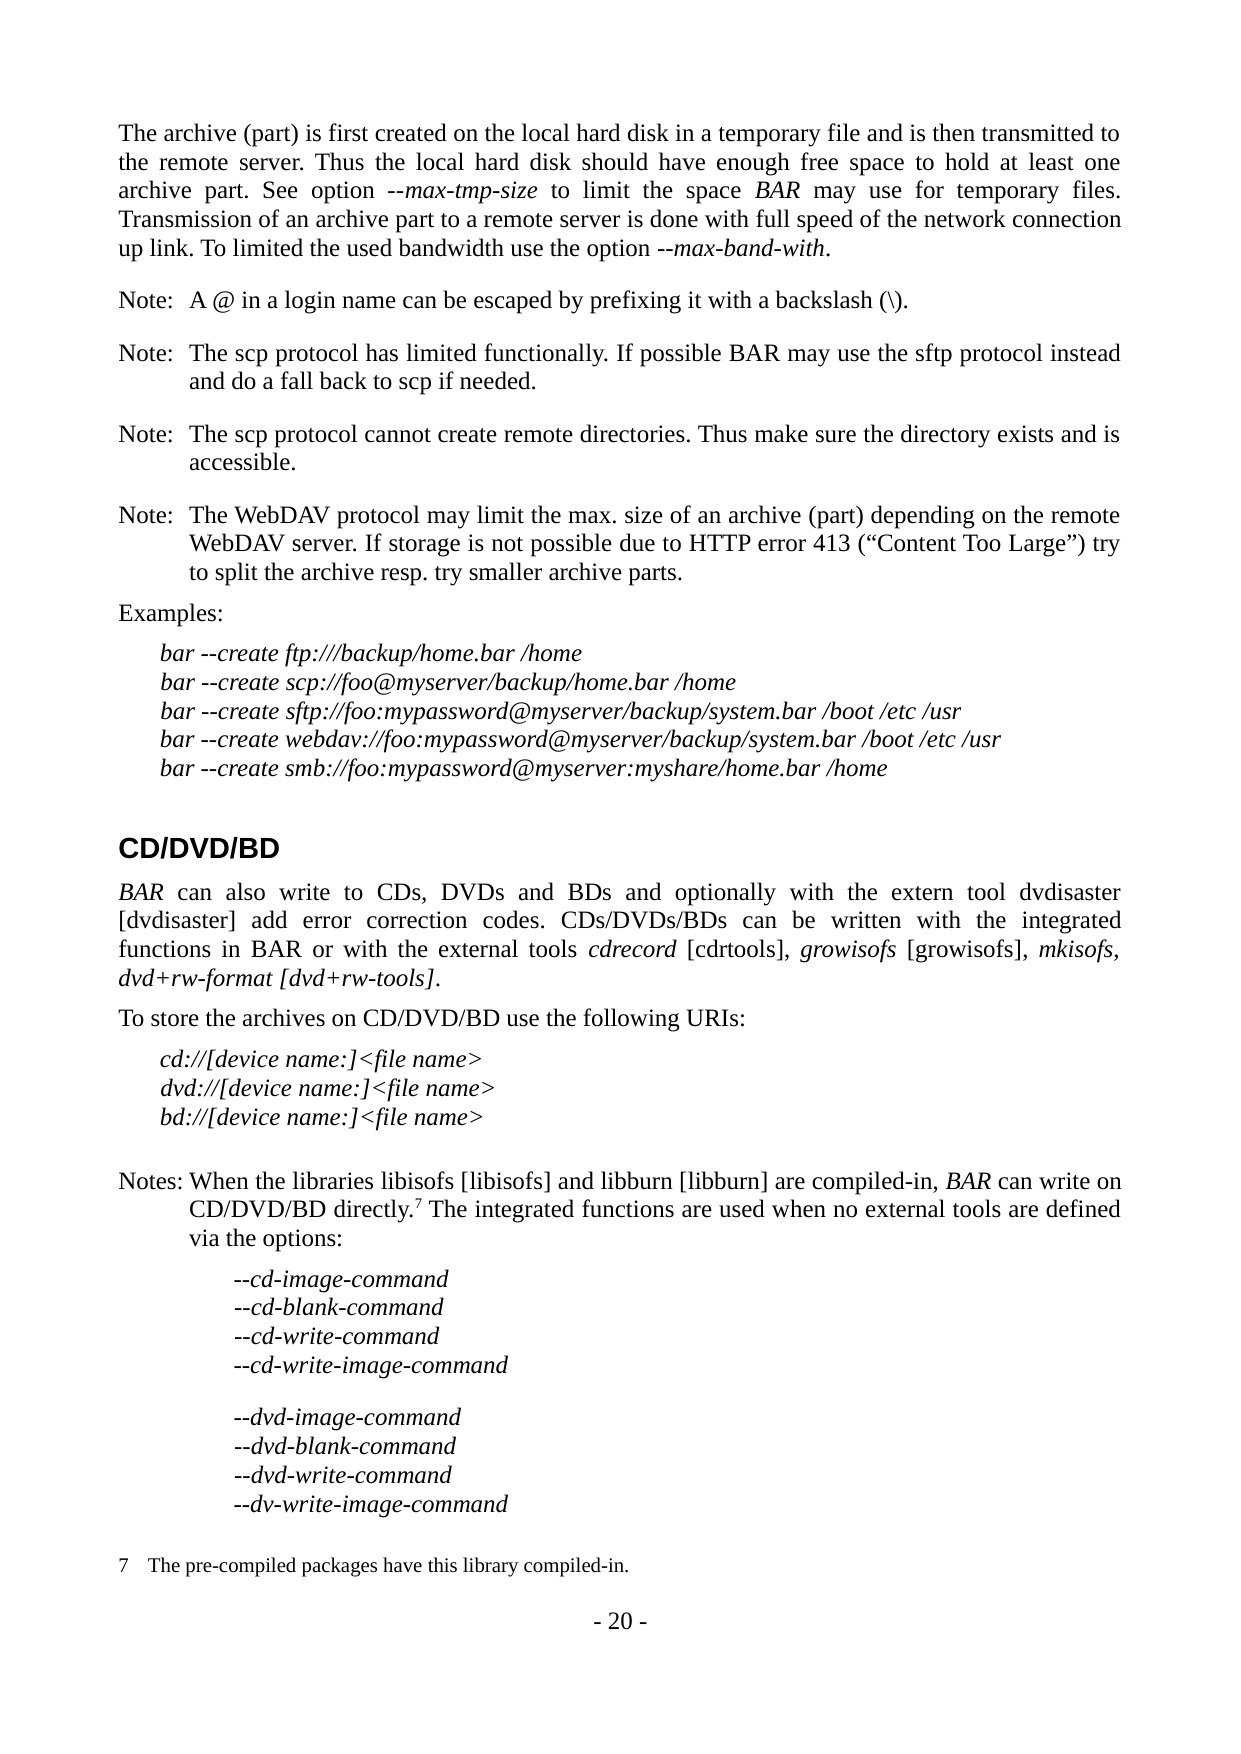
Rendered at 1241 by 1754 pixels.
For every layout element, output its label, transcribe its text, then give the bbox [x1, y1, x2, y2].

text Note: The WebDAV protocol may limit the max. size of an archive (part) depending on the remote WebDAV server. If storage is not possible due to HTTP error 413 (“Content Too Large”) try to split the archive resp. try smaller archive parts. [118, 500, 1122, 586]
text --dv-write-image-command [159, 1489, 1122, 1517]
text --dvd-blank-command [160, 1431, 1122, 1460]
text cd://[device name:]<file name> [159, 1044, 1122, 1073]
text dvd://[device name:]<file name> [160, 1073, 1122, 1102]
text Notes: When the libraries libisofs [libisofs] and libburn [libburn] are compiled-in, BAR can write on CD/DVD/BD directly. The integrated functions are used when no external tools are defined via the options: [118, 1166, 1122, 1252]
text bar --create sftp://foo:mypassword@myserver/backup/system.bar /boot /etc /usr [160, 696, 1122, 724]
text --cd-blank-command [160, 1292, 1122, 1321]
text Examples: [118, 598, 1122, 627]
text Note: The scp protocol has limited functionally. If possible BAR may use the sftp protocol instead and do a fall back to scp if needed. [118, 338, 1122, 395]
text Note: A @ in a login name can be escaped by prefixing it with a backslash (\). [118, 285, 1122, 314]
text The pre-compiled packages have this library compiled-in. [118, 1553, 1122, 1577]
text bar --create ftp:///backup/home.bar /home [159, 638, 1122, 667]
text bd://[device name:]<file name> [159, 1102, 1122, 1130]
text To store the archives on CD/DVD/BD use the following URIs: [118, 1003, 1122, 1032]
text bar --create webdav://foo:mypassword@myserver/backup/system.bar /boot /etc /usr bar --create smb://foo:mypassword@myserver:myshare/home.bar /home [159, 724, 1122, 782]
text --dvd-image-command [159, 1402, 1122, 1431]
subtitle CD/DVD/BD [118, 831, 1122, 864]
text BAR can also write to CDs, DVDs and BDs and optionally with the extern tool dvdisaster [dvdisaster] add error correction codes. CDs/DVDs/BDs can be written with the integrated functions in BAR or with the external tools cdrecord [cdrtools], growisofs [growisofs], mkisofs, dvd+rw-format [dvd+rw-tools]. [118, 877, 1122, 992]
text --cd-image-command [159, 1264, 1122, 1292]
text --cd-write-image-command [159, 1350, 1122, 1379]
text --dvd-write-command [160, 1460, 1122, 1489]
text The archive (part) is first created on the local hard disk in a temporary file and is then transmitted to the remote server. Thus the local hard disk should have enough free space to hold at least one archive part. See option --max-tmp-size to limit the space BAR may use for temporary files. Transmission of an archive part to a remote server is done with full speed of the network connection up link. To limited the used bandwidth use the option --max-band-with. [118, 118, 1122, 262]
text bar --create scp://foo@myserver/backup/home.bar /home [160, 667, 1122, 696]
text Note: The scp protocol cannot create remote directories. Thus make sure the directory exists and is accessible. [118, 419, 1122, 476]
text --cd-write-command [160, 1321, 1122, 1350]
